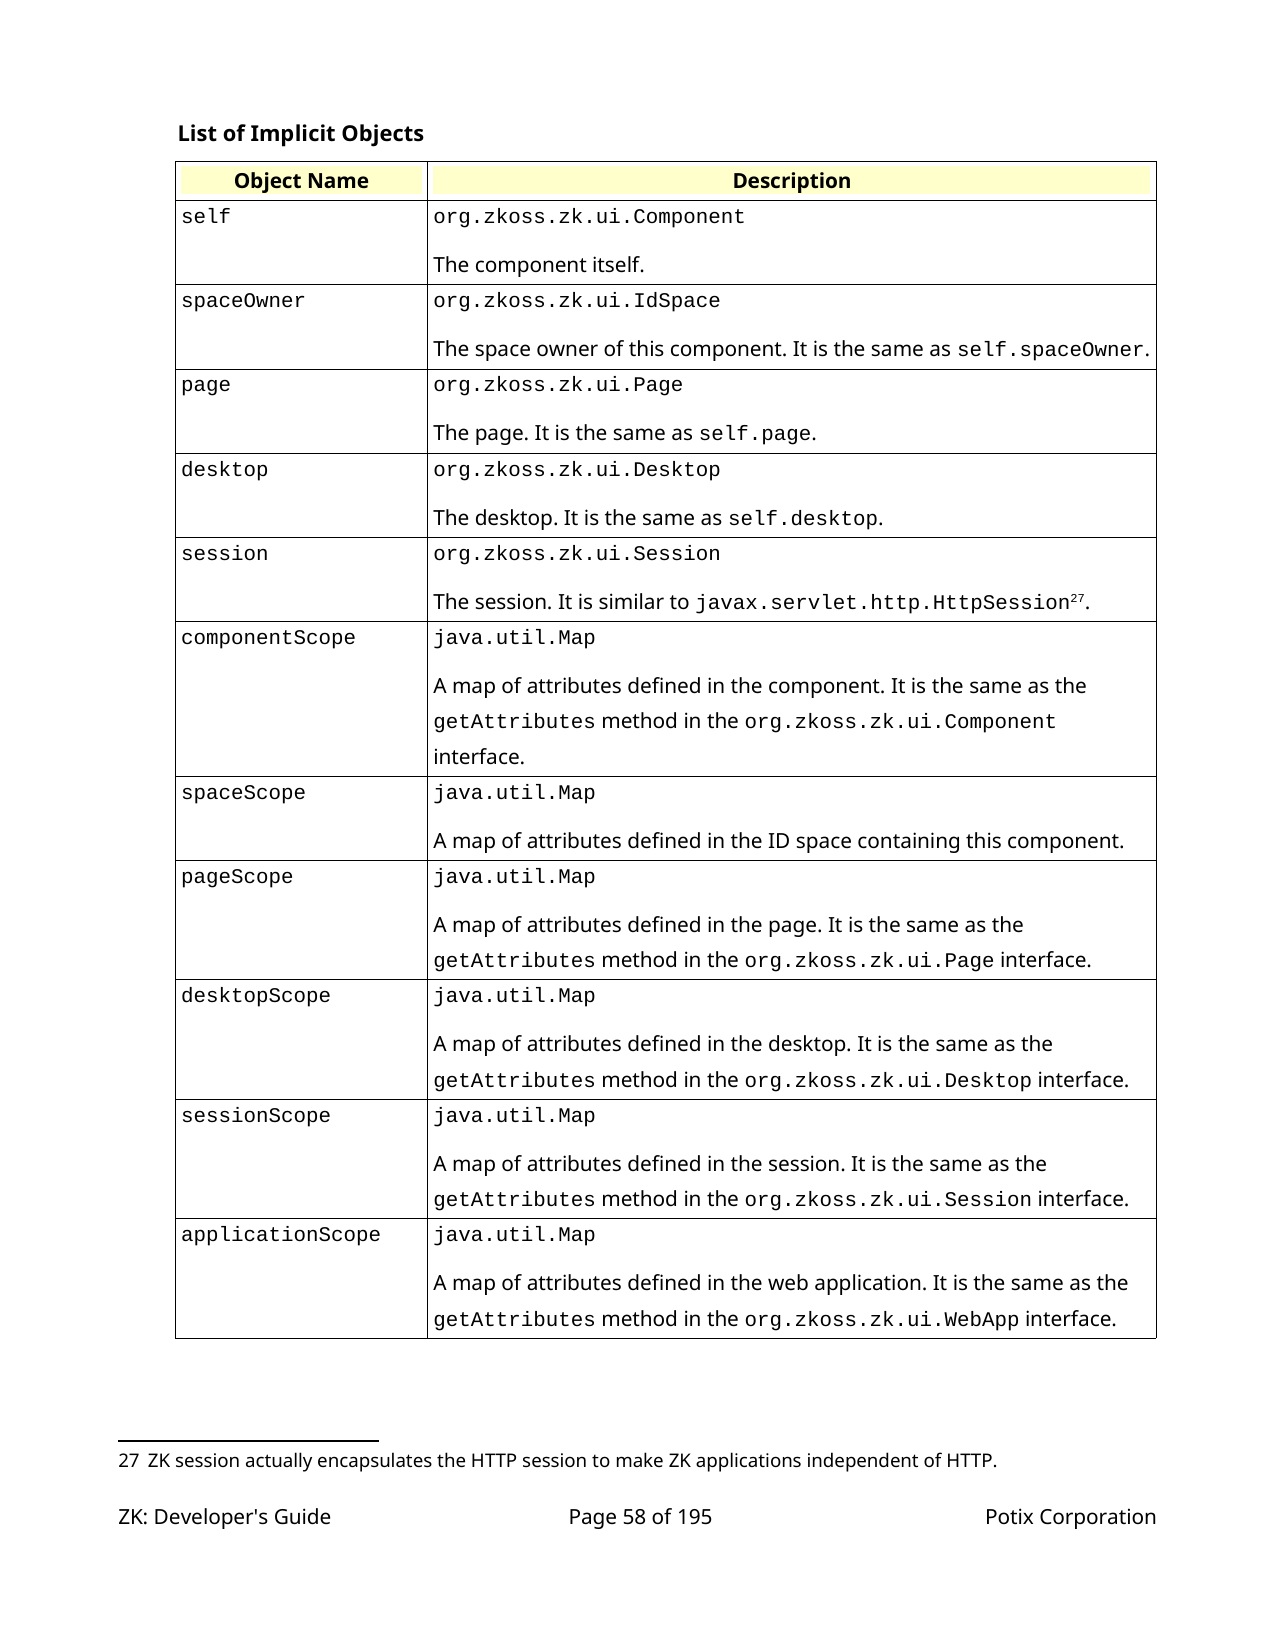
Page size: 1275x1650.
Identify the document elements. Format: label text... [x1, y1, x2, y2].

table_cell desktop [176, 454, 427, 537]
table_cell org.zkoss.zk.ui.Component The component itself. [428, 201, 1156, 284]
table_header Description [428, 162, 1156, 200]
table_cell org.zkoss.zk.ui.Page The page. It is the same as self.page. [428, 370, 1156, 453]
table_cell java.util.Map A map of attributes defined in the desktop. It is the same as the getAttributes method in the org.zkoss.zk.ui.Desktop interface. [428, 980, 1156, 1099]
table_cell session [176, 538, 427, 621]
table_cell java.util.Map A map of attributes defined in the session. It is the same as the getAttributes method in the org.zkoss.zk.ui.Session interface. [428, 1100, 1156, 1218]
table_cell java.util.Map A map of attributes defined in the web application. It is the same as the getAttributes method in the org.zkoss.zk.ui.WebApp interface. [428, 1219, 1156, 1338]
table_cell java.util.Map A map of attributes defined in the component. It is the same as the getAttributes method in the org.zkoss.zk.ui.Component interface. [428, 622, 1156, 776]
table_cell pageScope [176, 861, 427, 979]
table_cell java.util.Map A map of attributes defined in the ID space containing this component. [428, 777, 1156, 860]
subtitle List of Implicit Objects [177, 118, 1157, 148]
table_cell spaceOwner [176, 285, 427, 369]
table_cell applicationScope [176, 1219, 427, 1338]
table_cell self [176, 201, 427, 284]
table_cell page [176, 370, 427, 453]
table_cell componentScope [176, 622, 427, 776]
table_cell sessionScope [176, 1100, 427, 1218]
table_cell java.util.Map A map of attributes defined in the page. It is the same as the getAttributes method in the org.zkoss.zk.ui.Page interface. [428, 861, 1156, 979]
table_cell org.zkoss.zk.ui.IdSpace The space owner of this component. It is the same as self.spaceOwner. [428, 285, 1156, 369]
table_header Object Name [176, 162, 427, 200]
table_cell desktopScope [176, 980, 427, 1099]
table_cell org.zkoss.zk.ui.Session The session. It is similar to javax.servlet.http.HttpSession. [428, 538, 1156, 621]
table_cell spaceScope [176, 777, 427, 860]
table_cell org.zkoss.zk.ui.Desktop The desktop. It is the same as self.desktop. [428, 454, 1156, 537]
